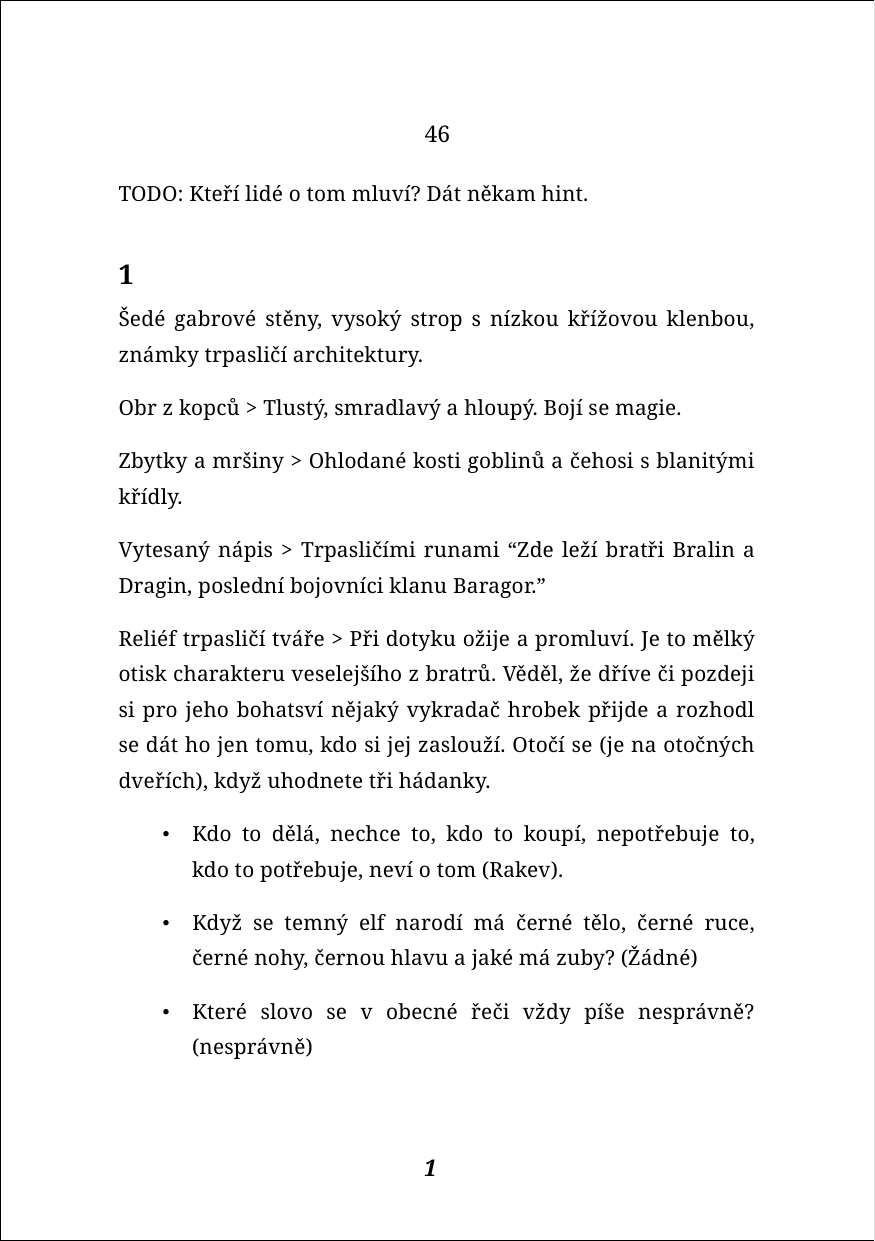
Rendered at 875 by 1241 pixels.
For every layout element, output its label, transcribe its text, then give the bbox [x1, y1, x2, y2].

text Šedé gabrové stěny, vysoký strop s nízkou křížovou klenbou, známky trpasličí architektury. [118, 304, 756, 368]
text Obr z kopců > Tlustý, smradlavý a hloupý. Bojí se magie. [118, 393, 756, 422]
text Vytesaný nápis > Trpasličími runami “Zde leží bratři Bralin a Dragin, poslední bojovníci klanu Baragor.” [118, 535, 756, 599]
text TODO: Kteří lidé o tom mluví? Dát někam hint. [118, 179, 756, 207]
text Zbytky a mršiny > Ohlodané kosti goblinů a čehosi s blanitými křídly. [118, 446, 756, 510]
list Když se temný elf narodí má černé tělo, černé ruce, černé nohy, černou hlavu a jaké má zuby? (Žádné) [162, 908, 756, 972]
text Reliéf trpasličí tváře > Při dotyku ožije a promluví. Je to mělký otisk charakteru veselejšího z bratrů. Věděl, že dříve či pozdeji si pro jeho bohatsví nějaký vykradač hrobek přijde a rozhodl se dát ho jen tomu, kdo si jej zaslouží. Otočí se (je na otočných dveřích), když uhodnete tři hádanky. [118, 624, 756, 794]
list Které slovo se v obecné řeči vždy píše nesprávně? (nesprávně) [162, 997, 756, 1061]
list Kdo to dělá, nechce to, kdo to koupí, nepotřebuje to, kdo to potřebuje, neví o tom (Rakev). [162, 819, 756, 883]
subtitle 1 [118, 256, 756, 293]
